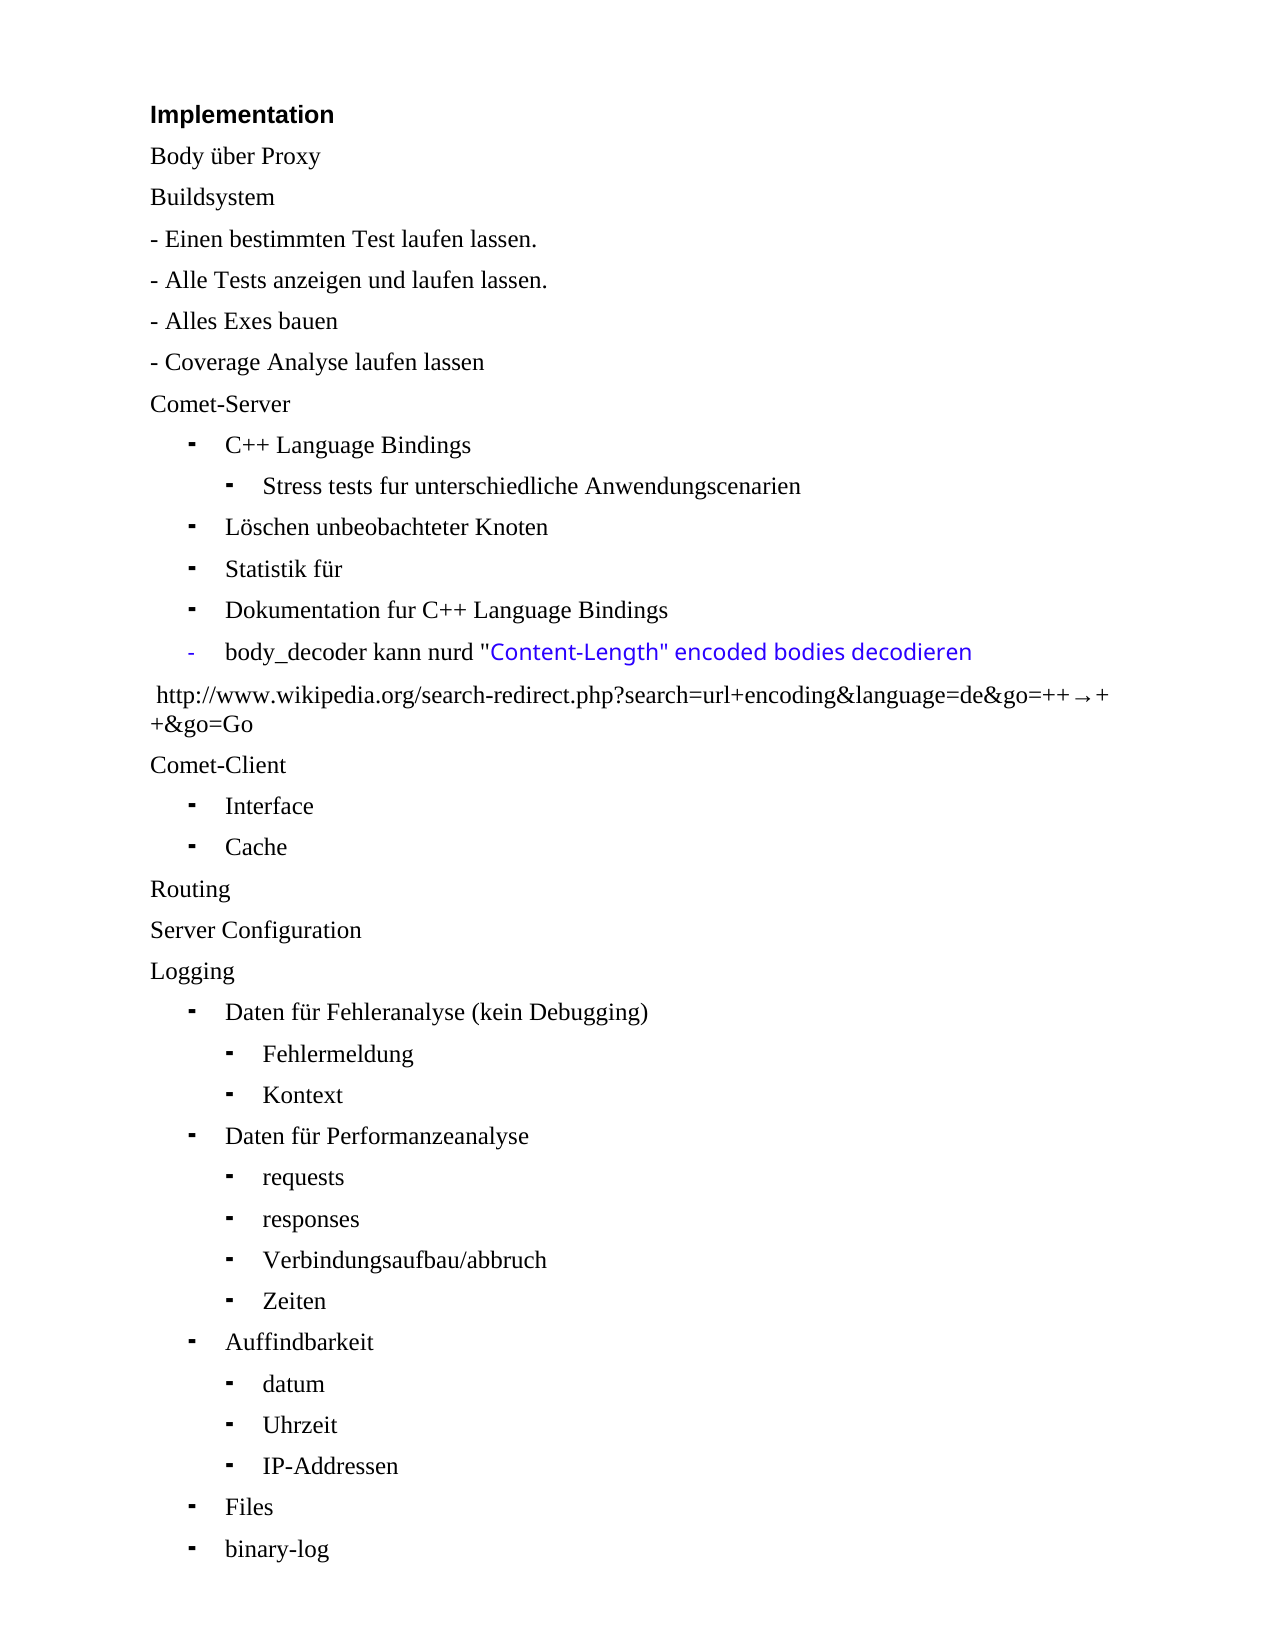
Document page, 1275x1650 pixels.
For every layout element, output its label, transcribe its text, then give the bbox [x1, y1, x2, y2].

text Buildsystem [150, 182, 1125, 211]
text - Coverage Analyse laufen lassen [150, 347, 1125, 376]
text Server Configuration [150, 915, 1125, 944]
list Auffindbarkeit [187, 1327, 1125, 1356]
list body_decoder kann nurd "Content-Length" encoded bodies decodieren [187, 636, 1125, 667]
list Daten für Performanzeanalyse [187, 1121, 1125, 1150]
text - Alles Exes bauen [150, 306, 1125, 335]
list IP-Addressen [225, 1451, 1125, 1480]
list Fehlermeldung [225, 1039, 1125, 1067]
list Dokumentation fur C++ Language Bindings [187, 595, 1125, 624]
list Daten für Fehleranalyse (kein Debugging) [187, 997, 1125, 1026]
list Löschen unbeobachteter Knoten [187, 512, 1125, 541]
list Statistik für [187, 554, 1125, 582]
text Routing [150, 874, 1125, 902]
list Interface [187, 791, 1125, 820]
list Verbindungsaufbau/abbruch [225, 1245, 1125, 1274]
text Logging [150, 956, 1125, 985]
list datum [225, 1369, 1125, 1397]
text - Einen bestimmten Test laufen lassen. [150, 224, 1125, 252]
text Comet-Client [150, 750, 1125, 779]
text Body über Proxy [150, 141, 1125, 170]
list responses [225, 1204, 1125, 1232]
list Kontext [225, 1080, 1125, 1109]
text Implementation [150, 100, 1125, 129]
list Cache [187, 832, 1125, 861]
list Zeiten [225, 1286, 1125, 1315]
list requests [225, 1162, 1125, 1191]
list Files [187, 1492, 1125, 1521]
list binary-log [187, 1534, 1125, 1562]
text - Alle Tests anzeigen und laufen lassen. [150, 265, 1125, 294]
text Comet-Server [150, 389, 1125, 417]
text http://www.wikipedia.org/search-redirect.php?search=url+encoding&language=de&go=++→++&go=Go [150, 680, 1125, 737]
list Uhrzeit [225, 1410, 1125, 1439]
list C++ Language Bindings [187, 430, 1125, 459]
list Stress tests fur unterschiedliche Anwendungscenarien [225, 471, 1125, 500]
